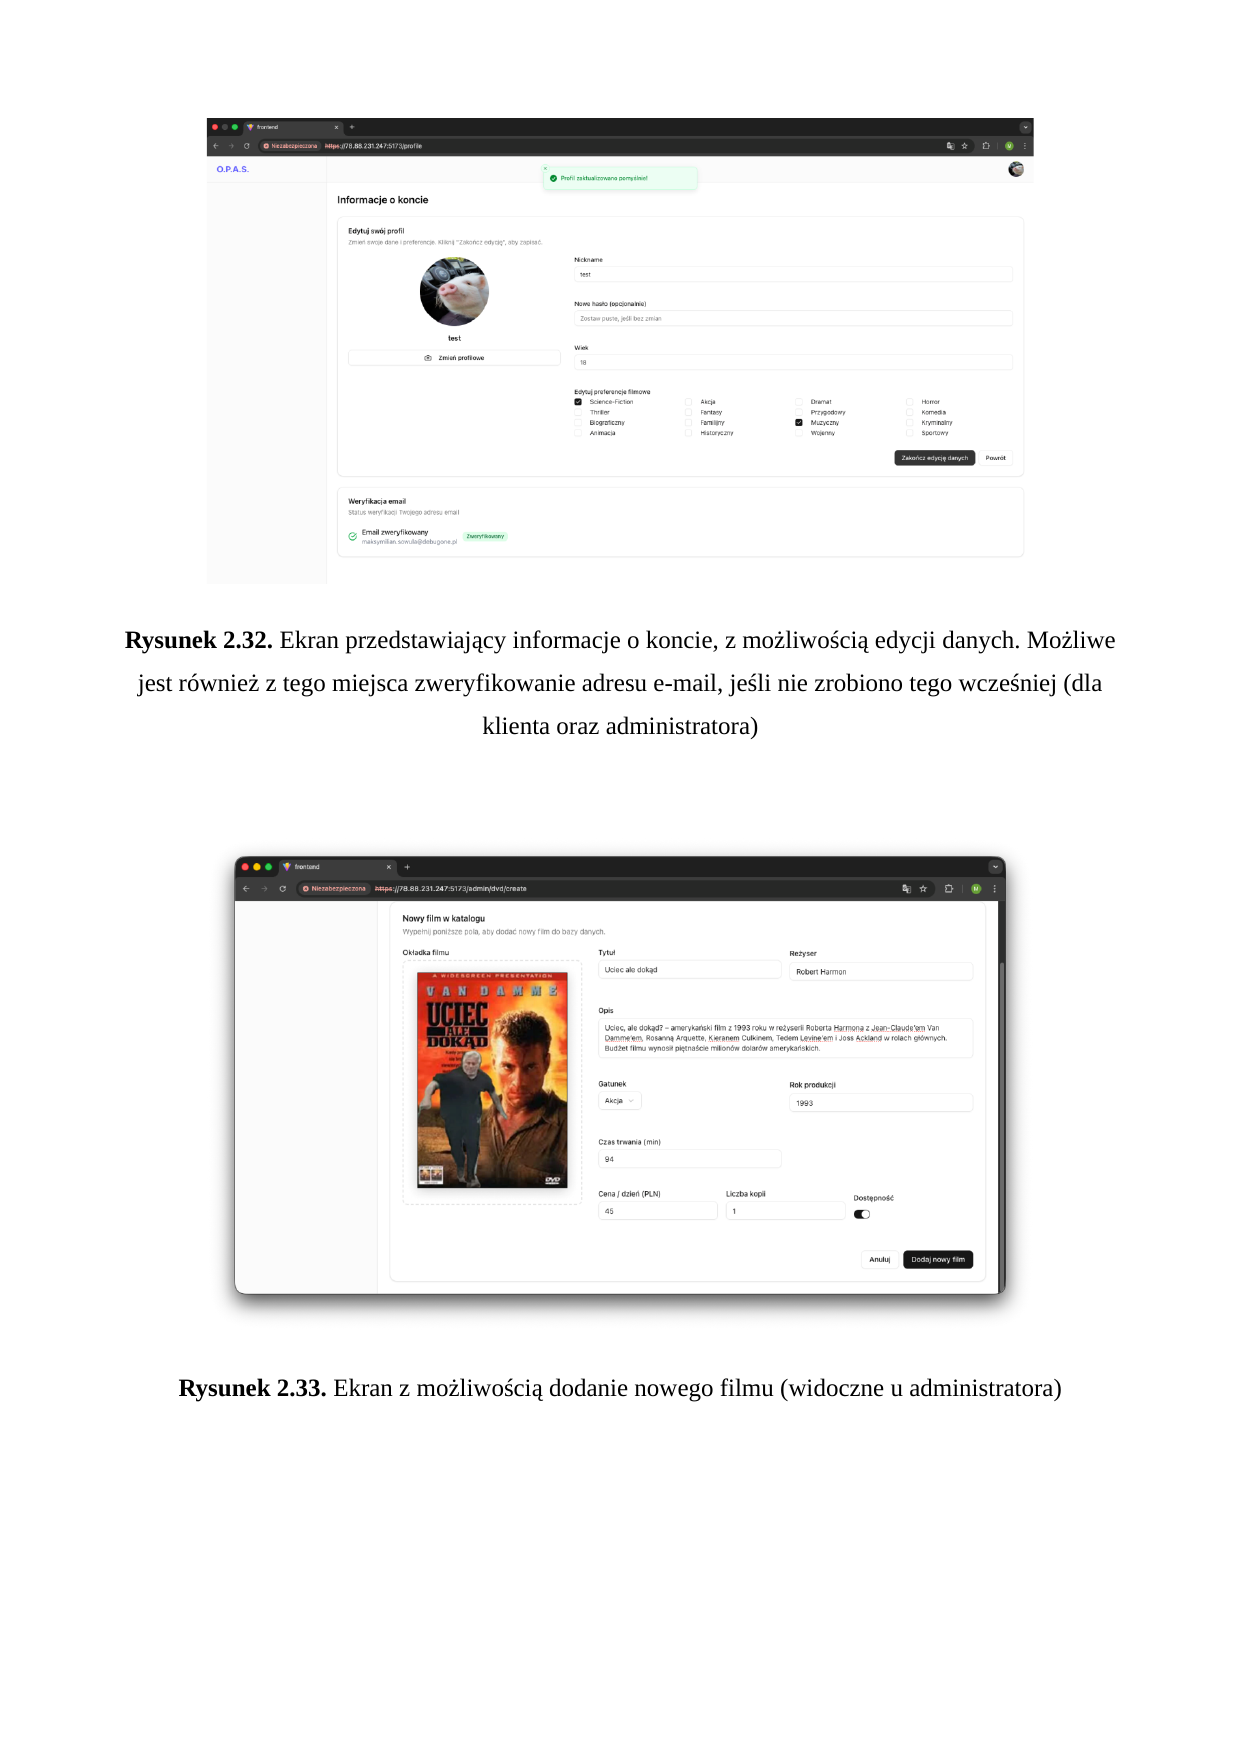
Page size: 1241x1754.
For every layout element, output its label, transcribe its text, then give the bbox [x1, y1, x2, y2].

subtitle Rysunek 2.32. Ekran przedstawiający informacje o koncie, z możliwością edycji danych. Możliwe jest również z tego miejsca zweryfikowanie adresu e-mail, jeśli nie zrobiono tego wcześniej (dla klienta oraz administratora) [118, 625, 1122, 740]
subtitle Rysunek 2.33. Ekran z możliwością dodanie nowego filmu (widoczne u administratora) [118, 1373, 1122, 1402]
